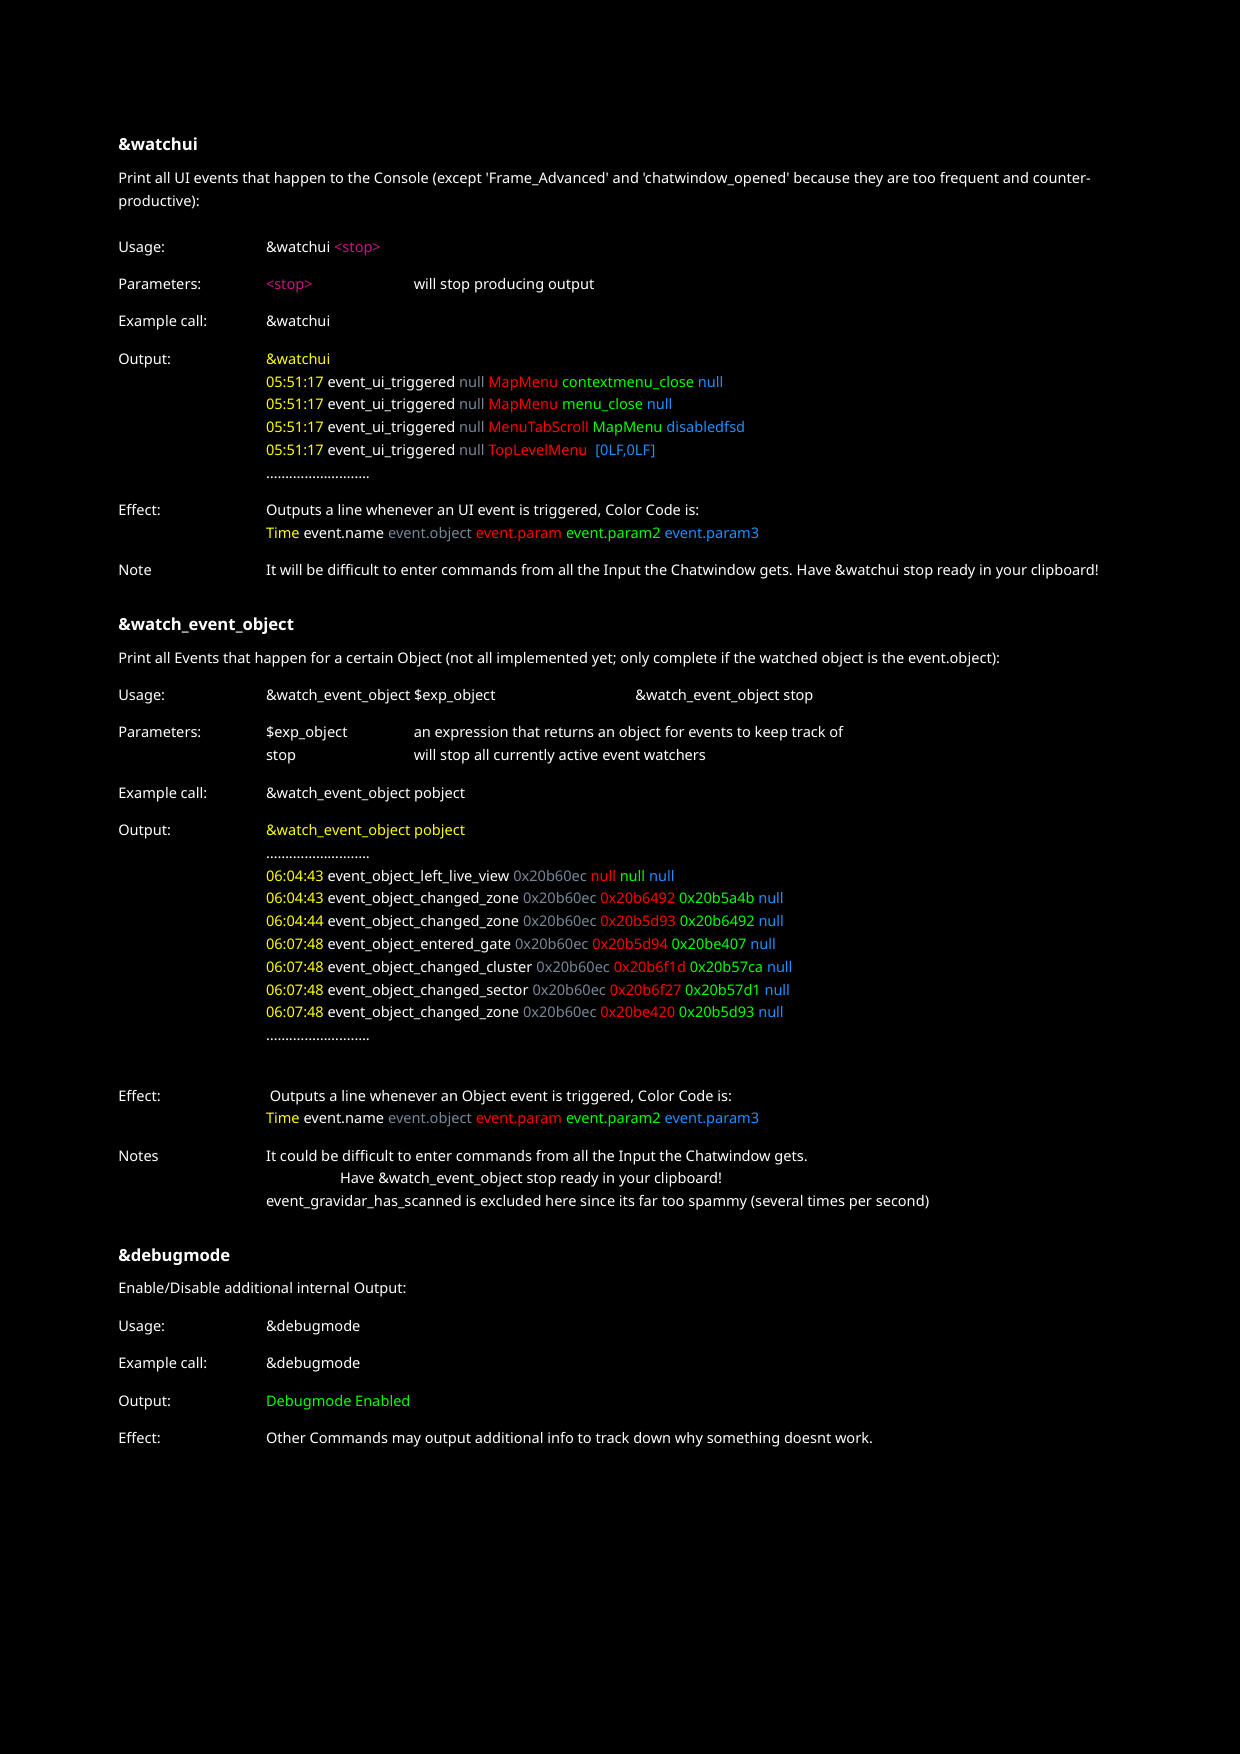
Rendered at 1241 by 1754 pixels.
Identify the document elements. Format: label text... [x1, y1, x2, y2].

subtitle &debugmode [118, 1243, 1122, 1266]
text Print all Events that happen for a certain Object (not all implemented yet; only complete if the watched object is the event.object): [118, 647, 1122, 667]
text Enable/Disable additional internal Output: [118, 1278, 1122, 1298]
text Output: &watchui 05:51:17 event_ui_triggered null MapMenu contextmenu_close null 05:51:17 event_ui_triggered null MapMenu menu_close null 05:51:17 event_ui_triggered null MenuTabScroll MapMenu disabledfsd 05:51:17 event_ui_triggered null TopLevelMenu [0LF,0LF] …….…………….…. [118, 348, 1122, 482]
text Output: Debugmode Enabled [118, 1391, 1122, 1410]
text Print all UI events that happen to the Console (except 'Frame_Advanced' and 'chatwindow_opened' because they are too frequent and counter-productive): Usage: &watchui <stop> [118, 168, 1122, 256]
text Notes It could be difficult to enter commands from all the Input the Chatwindow gets. Have &watch_event_object stop ready in your clipboard! event_gravidar_has_scanned is excluded here since its far too spammy (several times per second) [118, 1146, 1122, 1211]
text Parameters: <stop> will stop producing output [118, 274, 1122, 294]
text Effect: Outputs a line whenever an UI event is triggered, Color Code is: Time event.name event.object event.param event.param2 event.param3 [118, 500, 1122, 543]
text Example call: &watch_event_object pobject [118, 782, 1122, 802]
text Usage: &watch_event_object $exp_object &watch_event_object stop [118, 685, 1122, 705]
text Note It will be difficult to enter commands from all the Input the Chatwindow gets. Have &watchui stop ready in your clipboard! [118, 560, 1122, 580]
subtitle &watch_event_object [118, 612, 1122, 635]
subtitle &watchui [118, 133, 1122, 155]
text Effect: Other Commands may output additional info to track down why something doesnt work. [118, 1428, 1122, 1448]
text Example call: &debugmode [118, 1353, 1122, 1373]
text Effect: Outputs a line whenever an Object event is triggered, Color Code is: Time event.name event.object event.param event.param2 event.param3 [118, 1085, 1122, 1128]
text Parameters: $exp_object an expression that returns an object for events to keep track of stop will stop all currently active event watchers [118, 722, 1122, 765]
text Usage: &debugmode [118, 1316, 1122, 1336]
text Example call: &watchui [118, 311, 1122, 331]
text Output: &watch_event_object pobject …….…………….…. 06:04:43 event_object_left_live_view 0x20b60ec null null null 06:04:43 event_object_changed_zone 0x20b60ec 0x20b6492 0x20b5a4b null 06:04:44 event_object_changed_zone 0x20b60ec 0x20b5d93 0x20b6492 null 06:07:48 event_object_entered_gate 0x20b60ec 0x20b5d94 0x20be407 null 06:07:48 event_object_changed_cluster 0x20b60ec 0x20b6f1d 0x20b57ca null 06:07:48 event_object_changed_sector 0x20b60ec 0x20b6f27 0x20b57d1 null 06:07:48 event_object_changed_zone 0x20b60ec 0x20be420 0x20b5d93 null …….…………….…. [118, 820, 1122, 1068]
